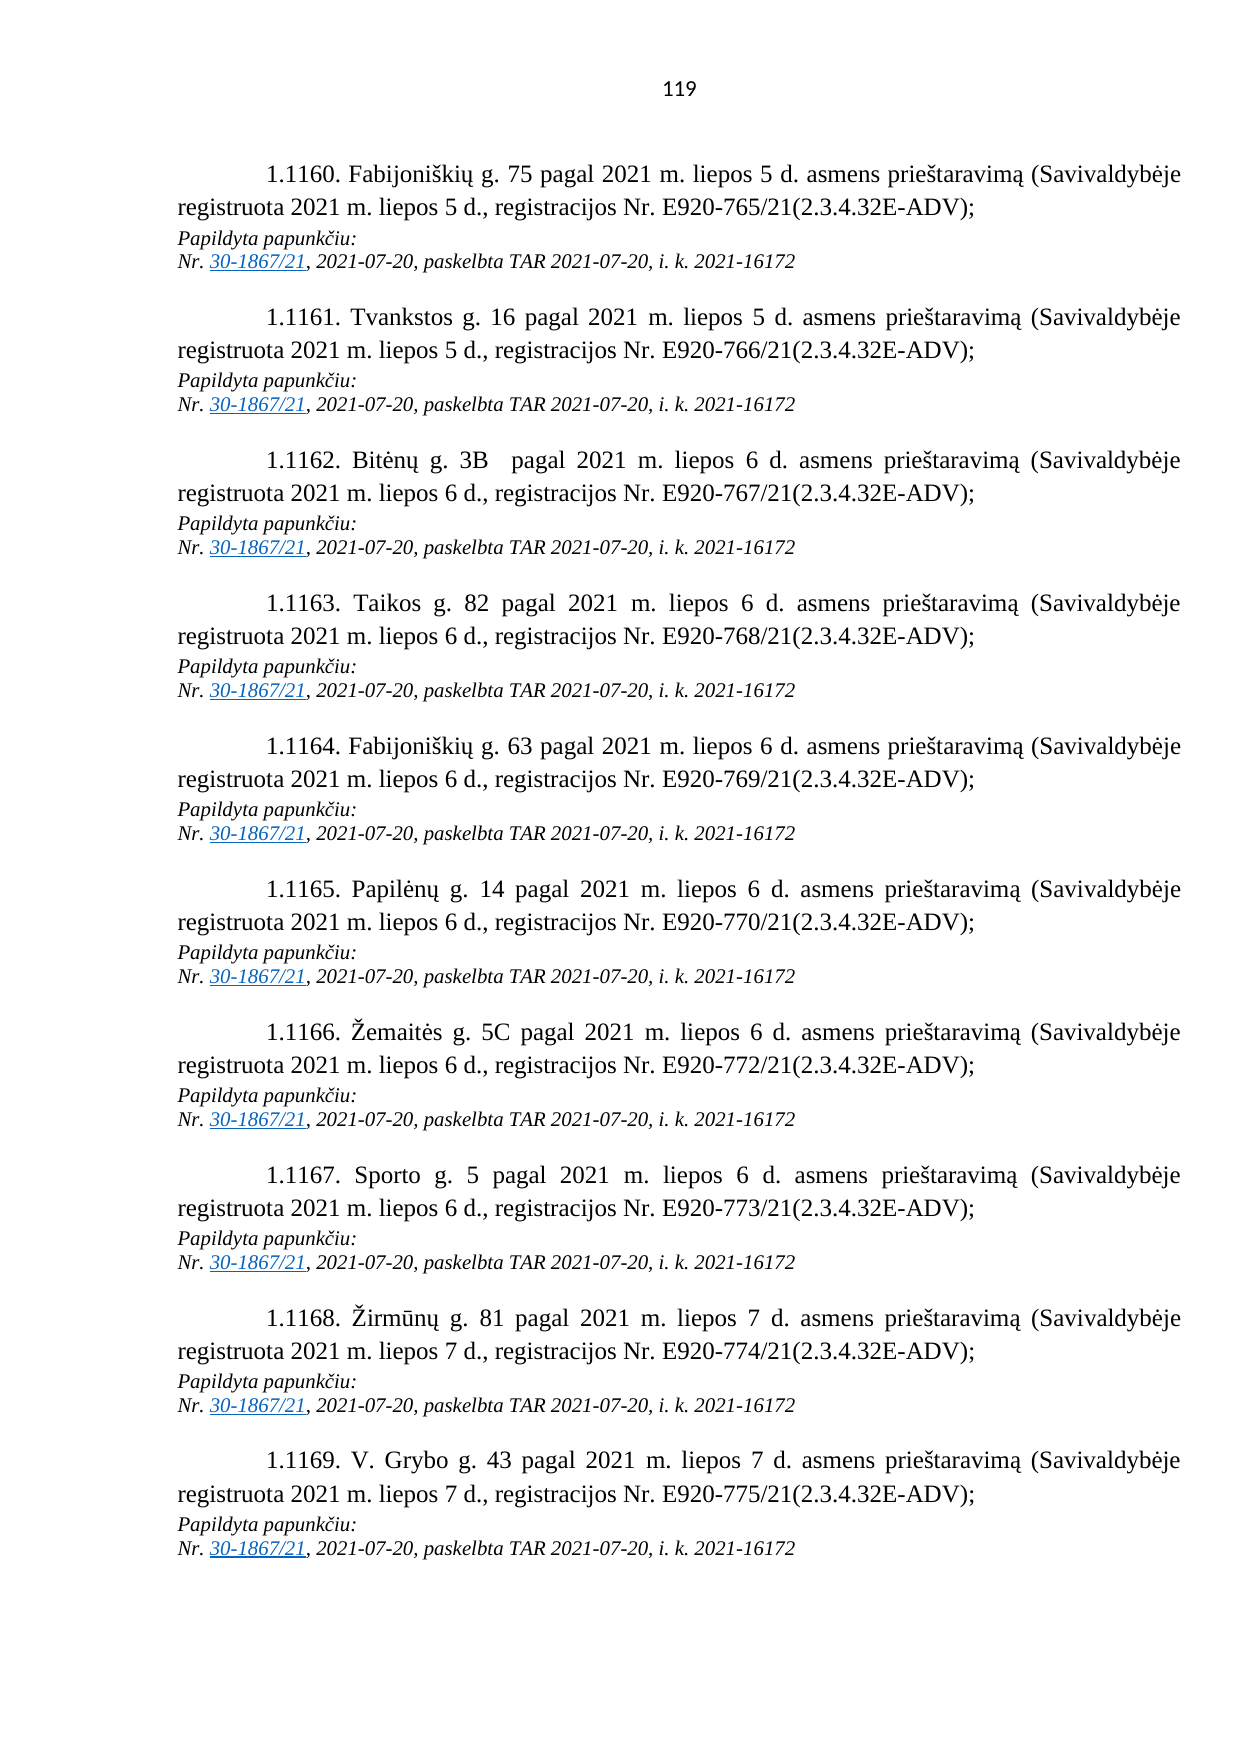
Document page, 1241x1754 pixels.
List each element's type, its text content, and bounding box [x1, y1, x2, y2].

text Papildyta papunkčiu: [177, 1083, 1181, 1107]
text Nr. 30-1867/21, 2021-07-20, paskelbta TAR 2021-07-20, i. k. 2021-16172 [177, 821, 1181, 845]
text 1.1161. Tvankstos g. 16 pagal 2021 m. liepos 5 d. asmens prieštaravimą (Savivaldybėje registruota 2021 m. liepos 5 d., registracijos Nr. E920-766/21(2.3.4.32E-ADV); [177, 302, 1181, 364]
text Papildyta papunkčiu: [177, 1226, 1181, 1250]
text Nr. 30-1867/21, 2021-07-20, paskelbta TAR 2021-07-20, i. k. 2021-16172 [177, 678, 1181, 702]
text Papildyta papunkčiu: [177, 368, 1181, 392]
text 1.1165. Papilėnų g. 14 pagal 2021 m. liepos 6 d. asmens prieštaravimą (Savivaldybėje registruota 2021 m. liepos 6 d., registracijos Nr. E920-770/21(2.3.4.32E-ADV); [177, 874, 1181, 936]
text Papildyta papunkčiu: [177, 1512, 1181, 1536]
text Nr. 30-1867/21, 2021-07-20, paskelbta TAR 2021-07-20, i. k. 2021-16172 [177, 249, 1181, 273]
text Nr. 30-1867/21, 2021-07-20, paskelbta TAR 2021-07-20, i. k. 2021-16172 [177, 1536, 1181, 1560]
text 1.1168. Žirmūnų g. 81 pagal 2021 m. liepos 7 d. asmens prieštaravimą (Savivaldybėje registruota 2021 m. liepos 7 d., registracijos Nr. E920-774/21(2.3.4.32E-ADV); [177, 1303, 1181, 1364]
text 1.1164. Fabijoniškių g. 63 pagal 2021 m. liepos 6 d. asmens prieštaravimą (Savivaldybėje registruota 2021 m. liepos 6 d., registracijos Nr. E920-769/21(2.3.4.32E-ADV); [177, 731, 1181, 793]
text 1.1163. Taikos g. 82 pagal 2021 m. liepos 6 d. asmens prieštaravimą (Savivaldybėje registruota 2021 m. liepos 6 d., registracijos Nr. E920-768/21(2.3.4.32E-ADV); [177, 588, 1181, 650]
text Nr. 30-1867/21, 2021-07-20, paskelbta TAR 2021-07-20, i. k. 2021-16172 [177, 1107, 1181, 1131]
text Nr. 30-1867/21, 2021-07-20, paskelbta TAR 2021-07-20, i. k. 2021-16172 [177, 1250, 1181, 1274]
text 1.1162. Bitėnų g. 3B pagal 2021 m. liepos 6 d. asmens prieštaravimą (Savivaldybėje registruota 2021 m. liepos 6 d., registracijos Nr. E920-767/21(2.3.4.32E-ADV); [177, 445, 1181, 507]
text 1.1166. Žemaitės g. 5C pagal 2021 m. liepos 6 d. asmens prieštaravimą (Savivaldybėje registruota 2021 m. liepos 6 d., registracijos Nr. E920-772/21(2.3.4.32E-ADV); [177, 1017, 1181, 1079]
text Papildyta papunkčiu: [177, 940, 1181, 964]
text Nr. 30-1867/21, 2021-07-20, paskelbta TAR 2021-07-20, i. k. 2021-16172 [177, 392, 1181, 416]
text 1.1167. Sporto g. 5 pagal 2021 m. liepos 6 d. asmens prieštaravimą (Savivaldybėje registruota 2021 m. liepos 6 d., registracijos Nr. E920-773/21(2.3.4.32E-ADV); [177, 1160, 1181, 1222]
text Papildyta papunkčiu: [177, 225, 1181, 249]
text Nr. 30-1867/21, 2021-07-20, paskelbta TAR 2021-07-20, i. k. 2021-16172 [177, 964, 1181, 988]
text 1.1160. Fabijoniškių g. 75 pagal 2021 m. liepos 5 d. asmens prieštaravimą (Savivaldybėje registruota 2021 m. liepos 5 d., registracijos Nr. E920-765/21(2.3.4.32E-ADV); [177, 159, 1181, 221]
text Nr. 30-1867/21, 2021-07-20, paskelbta TAR 2021-07-20, i. k. 2021-16172 [177, 1393, 1181, 1417]
text 1.1169. V. Grybo g. 43 pagal 2021 m. liepos 7 d. asmens prieštaravimą (Savivaldybėje registruota 2021 m. liepos 7 d., registracijos Nr. E920-775/21(2.3.4.32E-ADV); [177, 1446, 1181, 1507]
text Papildyta papunkčiu: [177, 1369, 1181, 1393]
text Papildyta papunkčiu: [177, 511, 1181, 535]
text Papildyta papunkčiu: [177, 797, 1181, 821]
text Papildyta papunkčiu: [177, 654, 1181, 678]
text Nr. 30-1867/21, 2021-07-20, paskelbta TAR 2021-07-20, i. k. 2021-16172 [177, 535, 1181, 559]
